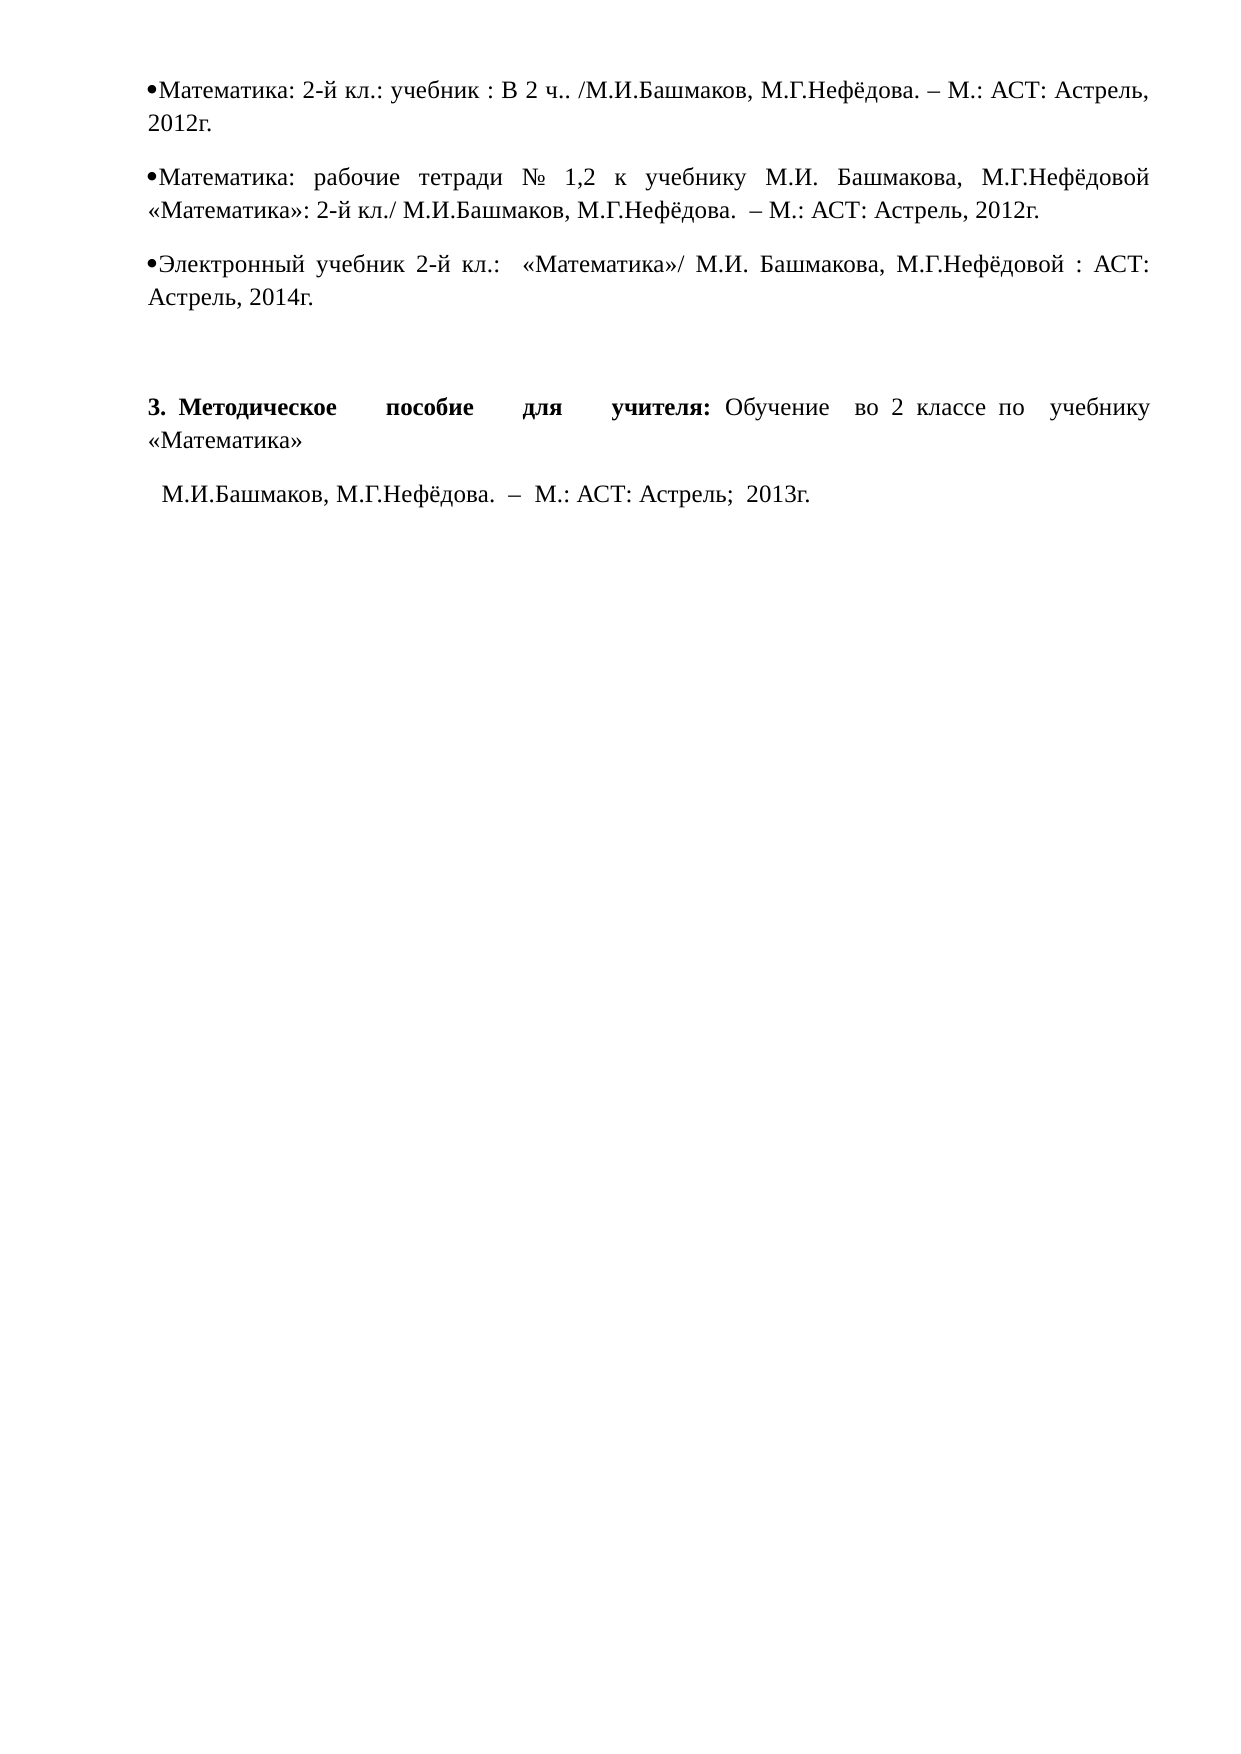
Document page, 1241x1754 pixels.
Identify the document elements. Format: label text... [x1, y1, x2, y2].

text М.И.Башмаков, М.Г.Нефёдова. – М.: АСТ: Астрель; 2013г. [149, 476, 1152, 509]
list Математика: 2-й кл.: учебник : В 2 ч.. /М.И.Башмаков, М.Г.Нефёдова. – М.: АСТ: Астрель, 2012г. [148, 75, 1152, 137]
list Электронный учебник 2-й кл.: «Математика»/ М.И. Башмакова, М.Г.Нефёдовой : АСТ: Астрель, 2014г. [148, 249, 1152, 311]
text 3. Методическое пособие для учителя: Обучение во 2 классе по учебнику «Математика» [148, 389, 1152, 456]
list Математика: рабочие тетради № 1,2 к учебнику М.И. Башмакова, М.Г.Нефёдовой «Математика»: 2-й кл./ М.И.Башмаков, М.Г.Нефёдова. – М.: АСТ: Астрель, 2012г. [148, 162, 1152, 224]
